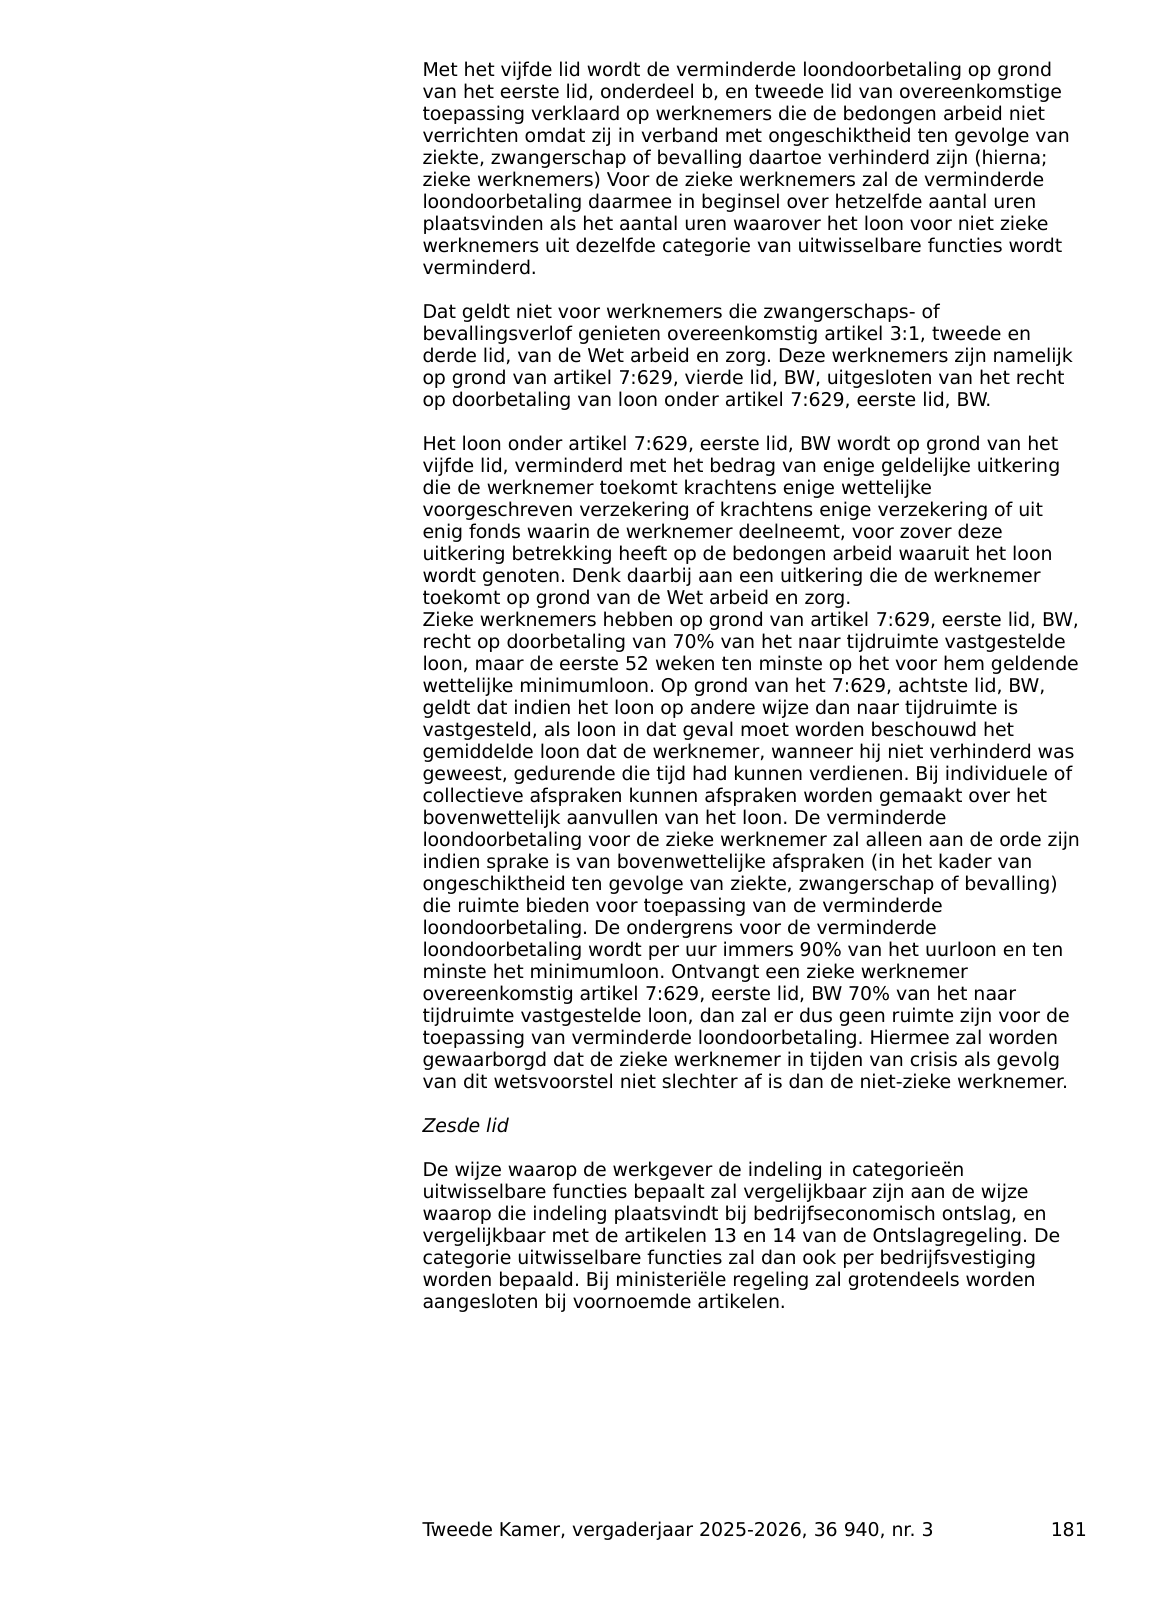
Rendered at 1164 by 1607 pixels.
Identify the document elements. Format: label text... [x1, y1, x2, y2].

subtitle Zesde lid [422, 1115, 1087, 1137]
text Met het vijfde lid wordt de verminderde loondoorbetaling op grond van het eerste lid, onderdeel b, en tweede lid van overeenkomstige toepassing verklaard op werknemers die de bedongen arbeid niet verrichten omdat zij in verband met ongeschiktheid ten gevolge van ziekte, zwangerschap of bevalling daartoe verhinderd zijn (hierna; zieke werknemers) Voor de zieke werknemers zal de verminderde loondoorbetaling daarmee in beginsel over hetzelfde aantal uren plaatsvinden als het aantal uren waarover het loon voor niet zieke werknemers uit dezelfde categorie van uitwisselbare functies wordt verminderd. [422, 59, 1087, 279]
text Dat geldt niet voor werknemers die zwangerschaps- of bevallingsverlof genieten overeenkomstig artikel 3:1, tweede en derde lid, van de Wet arbeid en zorg. Deze werknemers zijn namelijk op grond van artikel 7:629, vierde lid, BW, uitgesloten van het recht op doorbetaling van loon onder artikel 7:629, eerste lid, BW. [422, 301, 1087, 411]
text Zieke werknemers hebben op grond van artikel 7:629, eerste lid, BW, recht op doorbetaling van 70% van het naar tijdruimte vastgestelde loon, maar de eerste 52 weken ten minste op het voor hem geldende wettelijke minimumloon. Op grond van het 7:629, achtste lid, BW, geldt dat indien het loon op andere wijze dan naar tijdruimte is vastgesteld, als loon in dat geval moet worden beschouwd het gemiddelde loon dat de werknemer, wanneer hij niet verhinderd was geweest, gedurende die tijd had kunnen verdienen. Bij individuele of collectieve afspraken kunnen afspraken worden gemaakt over het bovenwettelijk aanvullen van het loon. De verminderde loondoorbetaling voor de zieke werknemer zal alleen aan de orde zijn indien sprake is van bovenwettelijke afspraken (in het kader van ongeschiktheid ten gevolge van ziekte, zwangerschap of bevalling) die ruimte bieden voor toepassing van de verminderde loondoorbetaling. De ondergrens voor de verminderde loondoorbetaling wordt per uur immers 90% van het uurloon en ten minste het minimumloon. Ontvangt een zieke werknemer overeenkomstig artikel 7:629, eerste lid, BW 70% van het naar tijdruimte vastgestelde loon, dan zal er dus geen ruimte zijn voor de toepassing van verminderde loondoorbetaling. Hiermee zal worden gewaarborgd dat de zieke werknemer in tijden van crisis als gevolg van dit wetsvoorstel niet slechter af is dan de niet-zieke werknemer. [422, 609, 1087, 1092]
text De wijze waarop de werkgever de indeling in categorieën uitwisselbare functies bepaalt zal vergelijkbaar zijn aan de wijze waarop die indeling plaatsvindt bij bedrijfseconomisch ontslag, en vergelijkbaar met de artikelen 13 en 14 van de Ontslagregeling. De categorie uitwisselbare functies zal dan ook per bedrijfsvestiging worden bepaald. Bij ministeriële regeling zal grotendeels worden aangesloten bij voornoemde artikelen. [422, 1159, 1087, 1313]
text Het loon onder artikel 7:629, eerste lid, BW wordt op grond van het vijfde lid, verminderd met het bedrag van enige geldelijke uitkering die de werknemer toekomt krachtens enige wettelijke voorgeschreven verzekering of krachtens enige verzekering of uit enig fonds waarin de werknemer deelneemt, voor zover deze uitkering betrekking heeft op de bedongen arbeid waaruit het loon wordt genoten. Denk daarbij aan een uitkering die de werknemer toekomt op grond van de Wet arbeid en zorg. [422, 433, 1087, 609]
